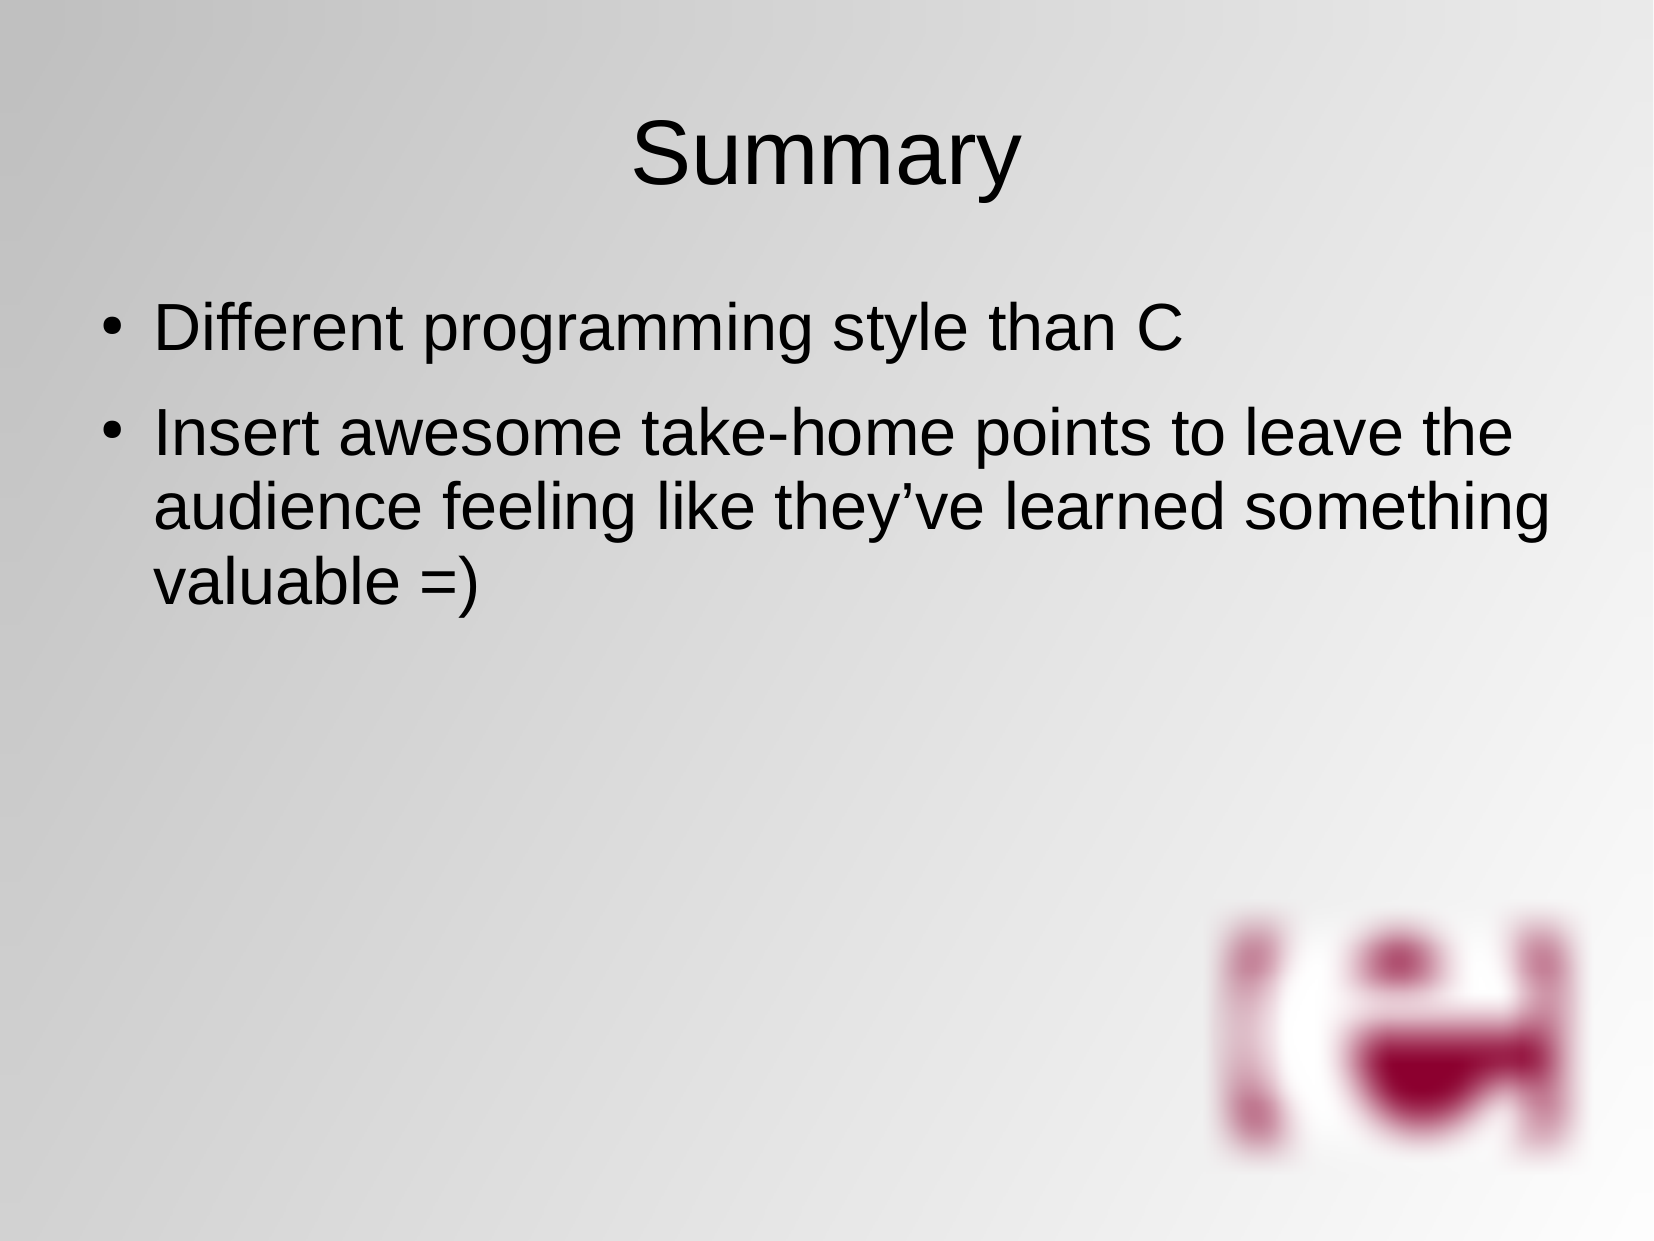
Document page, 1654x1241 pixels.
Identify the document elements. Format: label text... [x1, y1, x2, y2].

title Summary [82, 56, 1571, 250]
list Different programming style than C Insert awesome take-home points to leave the audience feeling like they’ve learned something valuable =) [82, 290, 1571, 1094]
picture [0, 0, 1654, 1241]
